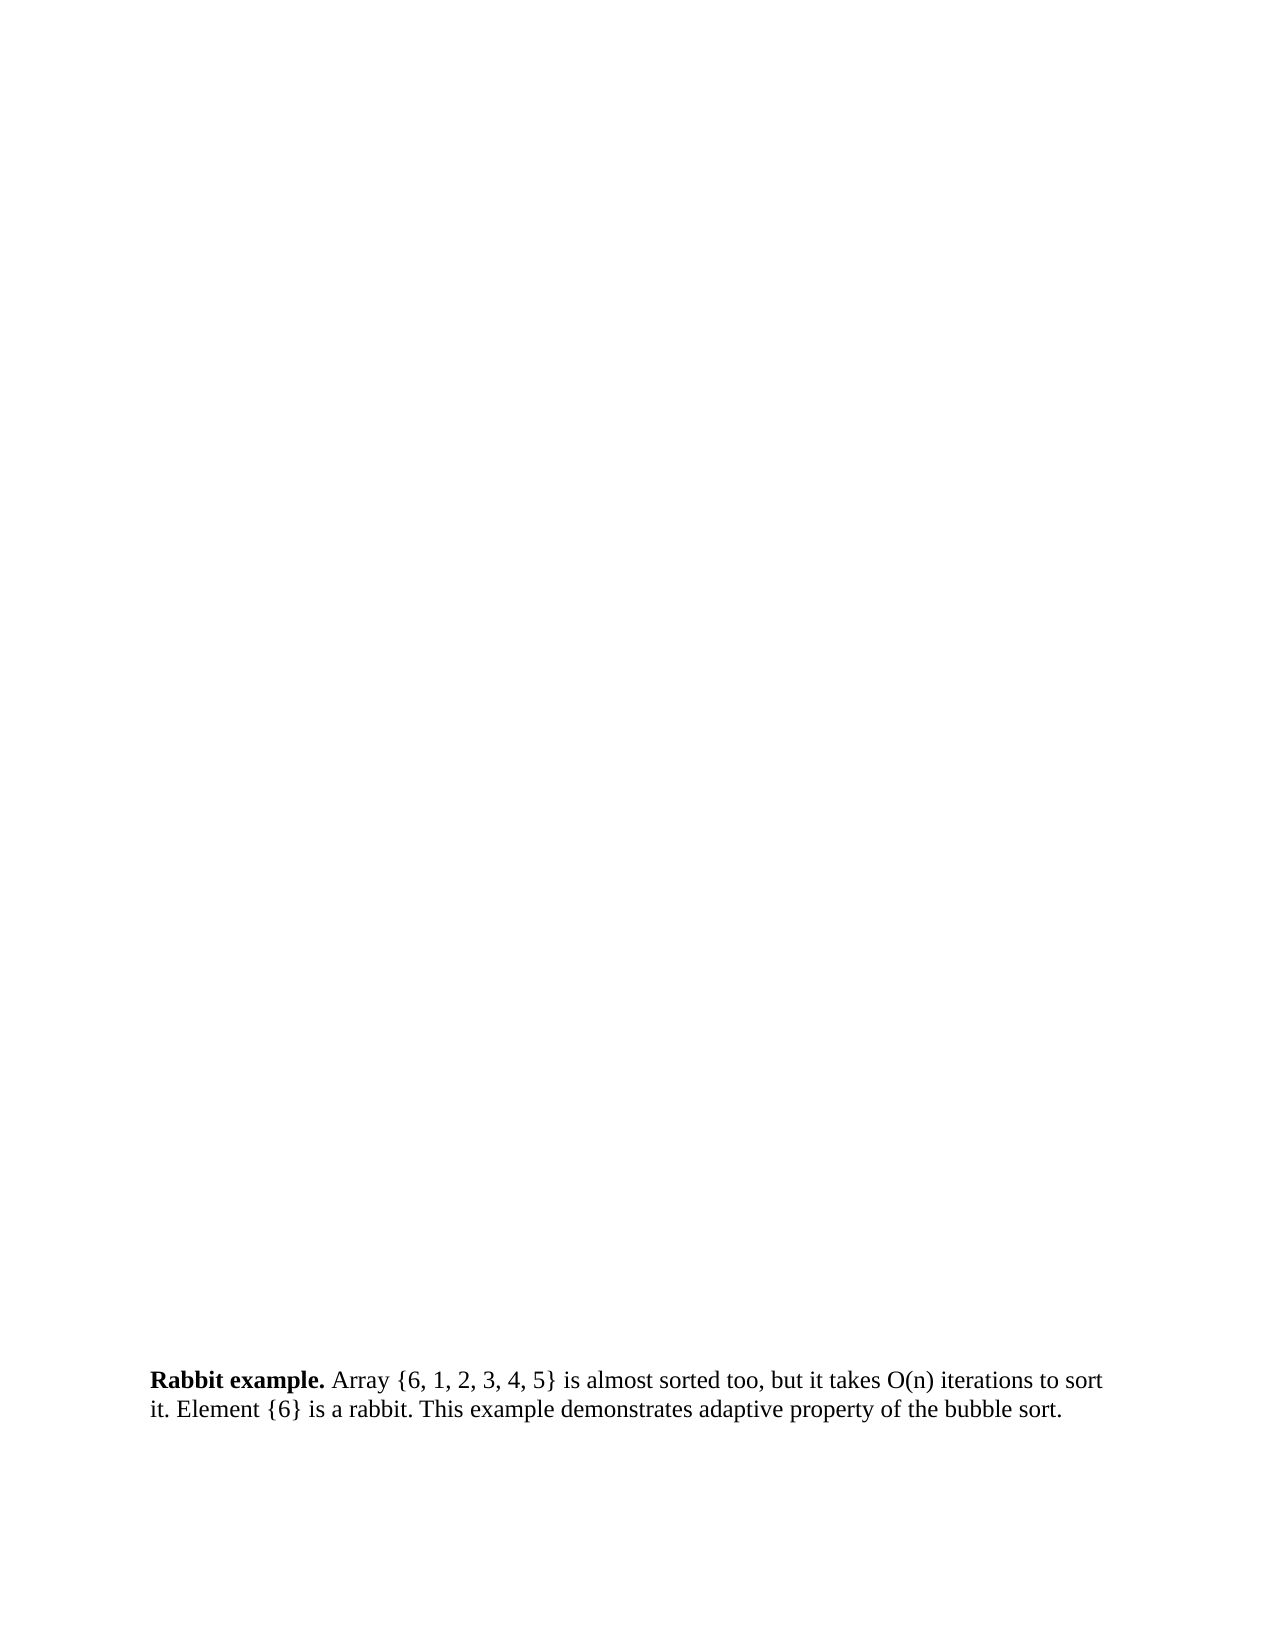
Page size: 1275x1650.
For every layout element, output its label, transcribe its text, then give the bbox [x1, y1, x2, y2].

text Rabbit example. Array {6, 1, 2, 3, 4, 5} is almost sorted too, but it takes O(n) iterations to sort it. Element {6} is a rabbit. This example demonstrates adaptive property of the bubble sort. [150, 1365, 1125, 1422]
